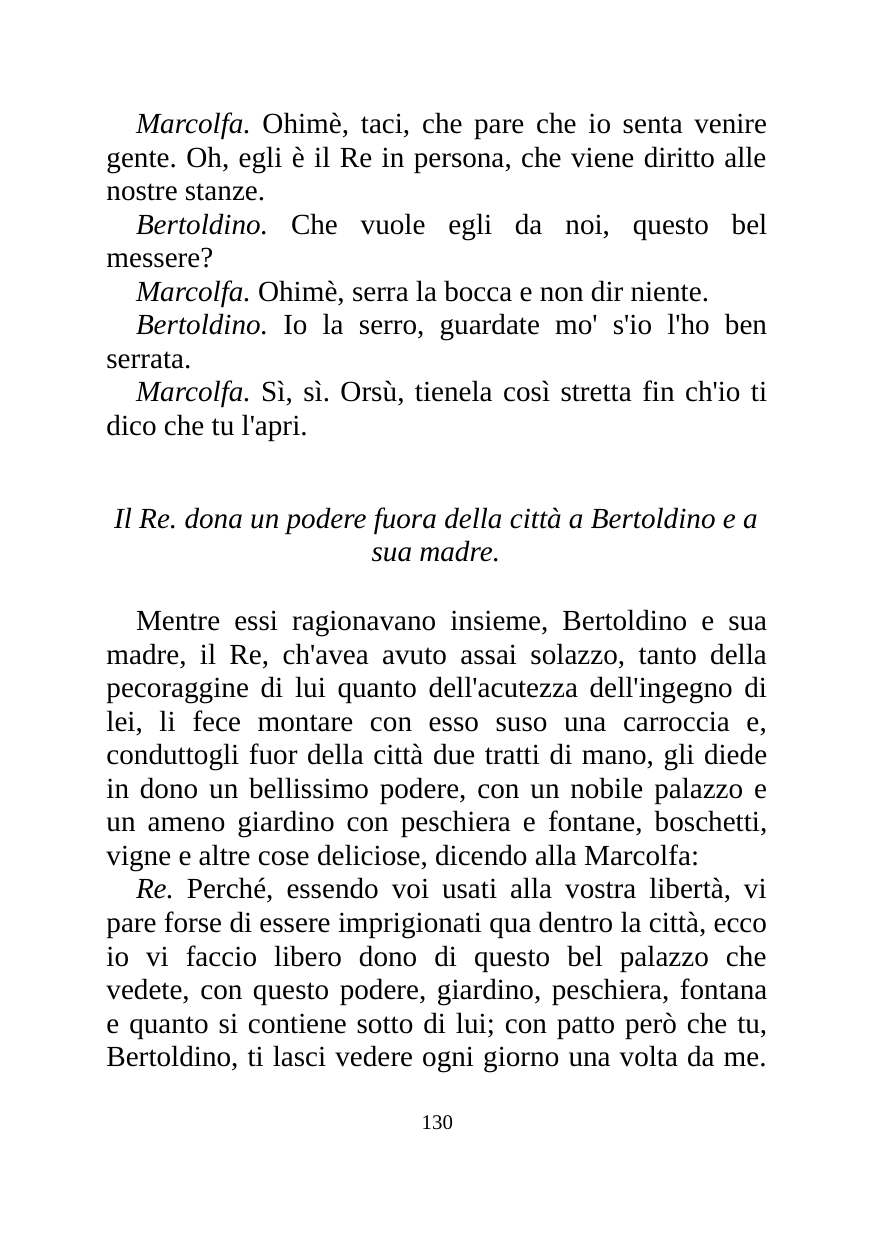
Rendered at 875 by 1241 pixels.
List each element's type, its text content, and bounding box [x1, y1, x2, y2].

text Re. Perché, essendo voi usati alla vostra libertà, vi pare forse di essere imprigionati qua dentro la città, ecco io vi faccio libero dono di questo bel palazzo che vedete, con questo podere, giardino, peschiera, fontana e quanto si contiene sotto di lui; con patto però che tu, Bertoldino, ti lasci vedere ogni giorno una volta da me. [106, 872, 768, 1073]
subtitle Il Re. dona un podere fuora della città a Bertoldino e a sua madre. [106, 501, 768, 568]
text Bertoldino. Io la serro, guardate mo' s'io l'ho ben serrata. [106, 307, 768, 374]
text Marcolfa. Sì, sì. Orsù, tienela così stretta fin ch'io ti dico che tu l'apri. [106, 374, 768, 442]
text Bertoldino. Che vuole egli da noi, questo bel messere? [106, 207, 768, 274]
text Mentre essi ragionavano insieme, Bertoldino e sua madre, il Re, ch'avea avuto assai solazzo, tanto della pecoraggine di lui quanto dell'acutezza dell'ingegno di lei, li fece montare con esso suso una carroccia e, conduttogli fuor della città due tratti di mano, gli diede in dono un bellissimo podere, con un nobile palazzo e un ameno giardino con peschiera e fontane, boschetti, vigne e altre cose deliciose, dicendo alla Marcolfa: [106, 603, 768, 872]
text Marcolfa. Ohimè, serra la bocca e non dir niente. [106, 274, 768, 307]
text Marcolfa. Ohimè, taci, che pare che io senta venire gente. Oh, egli è il Re in persona, che viene diritto alle nostre stanze. [106, 106, 768, 207]
